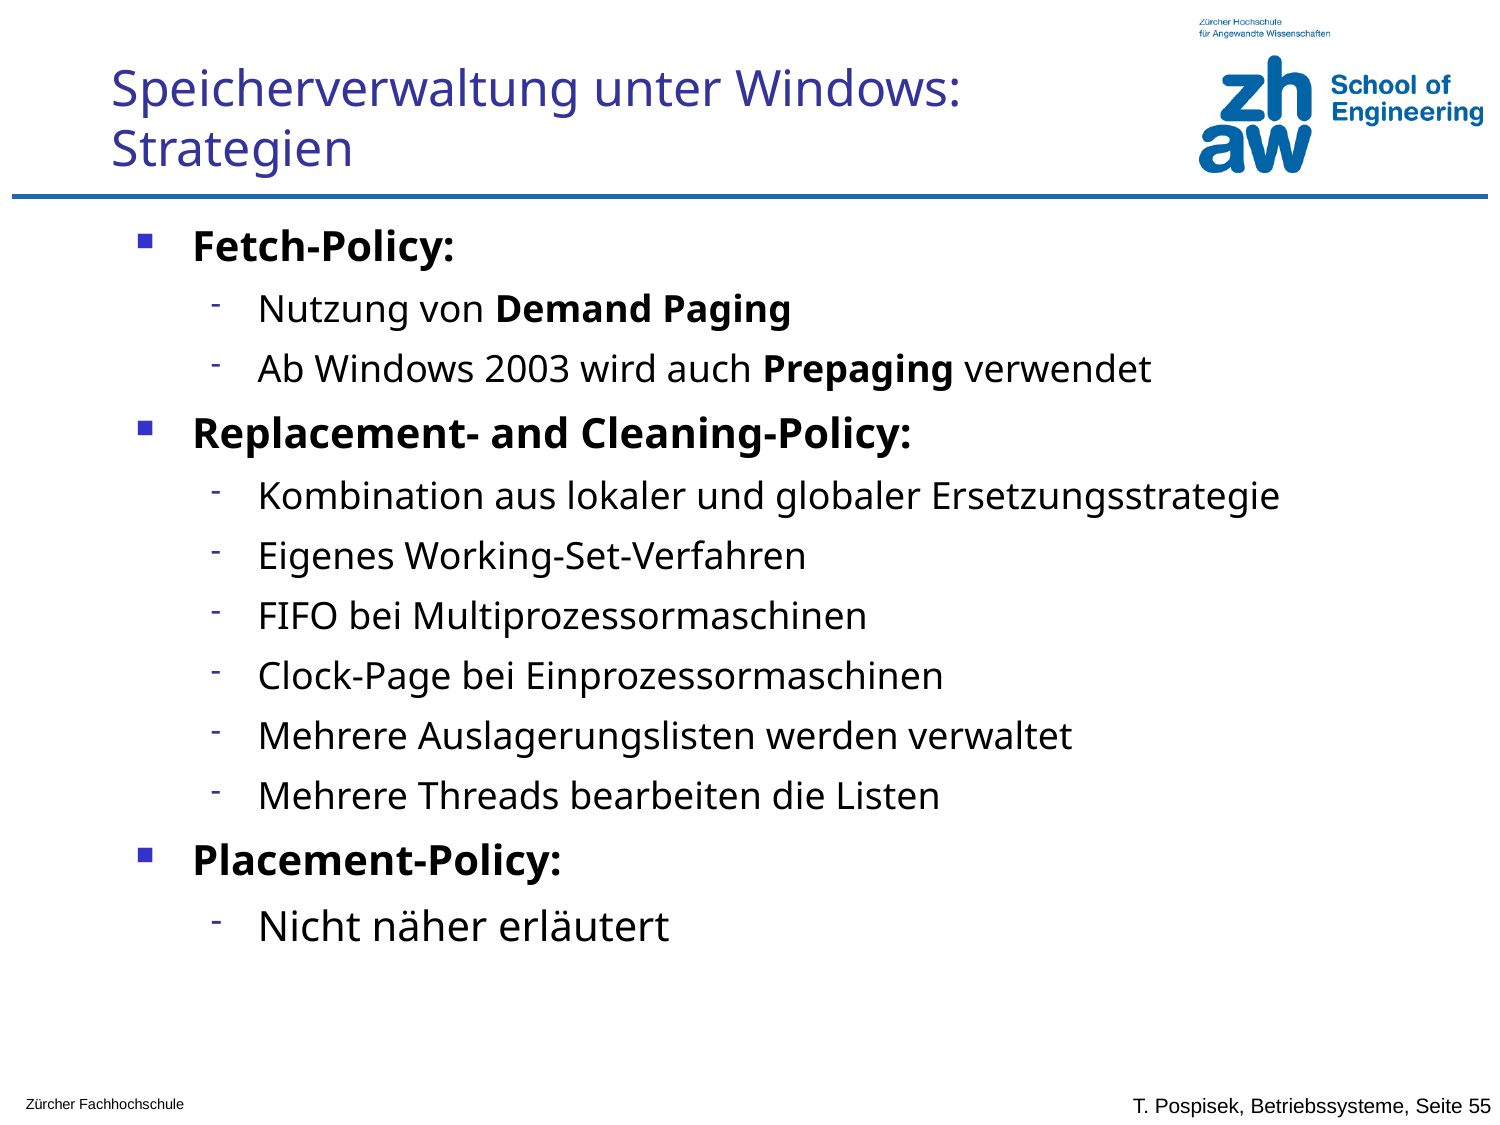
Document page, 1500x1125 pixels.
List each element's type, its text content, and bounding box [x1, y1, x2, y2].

title Speicherverwaltung unter Windows: Strategien [96, 71, 1375, 185]
picture [1199, 19, 1483, 173]
list Fetch-Policy: Nutzung von Demand Paging Ab Windows 2003 wird auch Prepaging verwendet Replacement- and Cleaning-Policy: Kombination aus lokaler und globaler Ersetzungsstrategie Eigenes Working-Set-Verfahren FIFO bei Multiprozessormaschinen Clock-Page bei Einprozessormaschinen Mehrere Auslagerungslisten werden verwaltet Mehrere Threads bearbeiten die Listen Placement-Policy: Nicht näher erläutert [120, 212, 1375, 1000]
